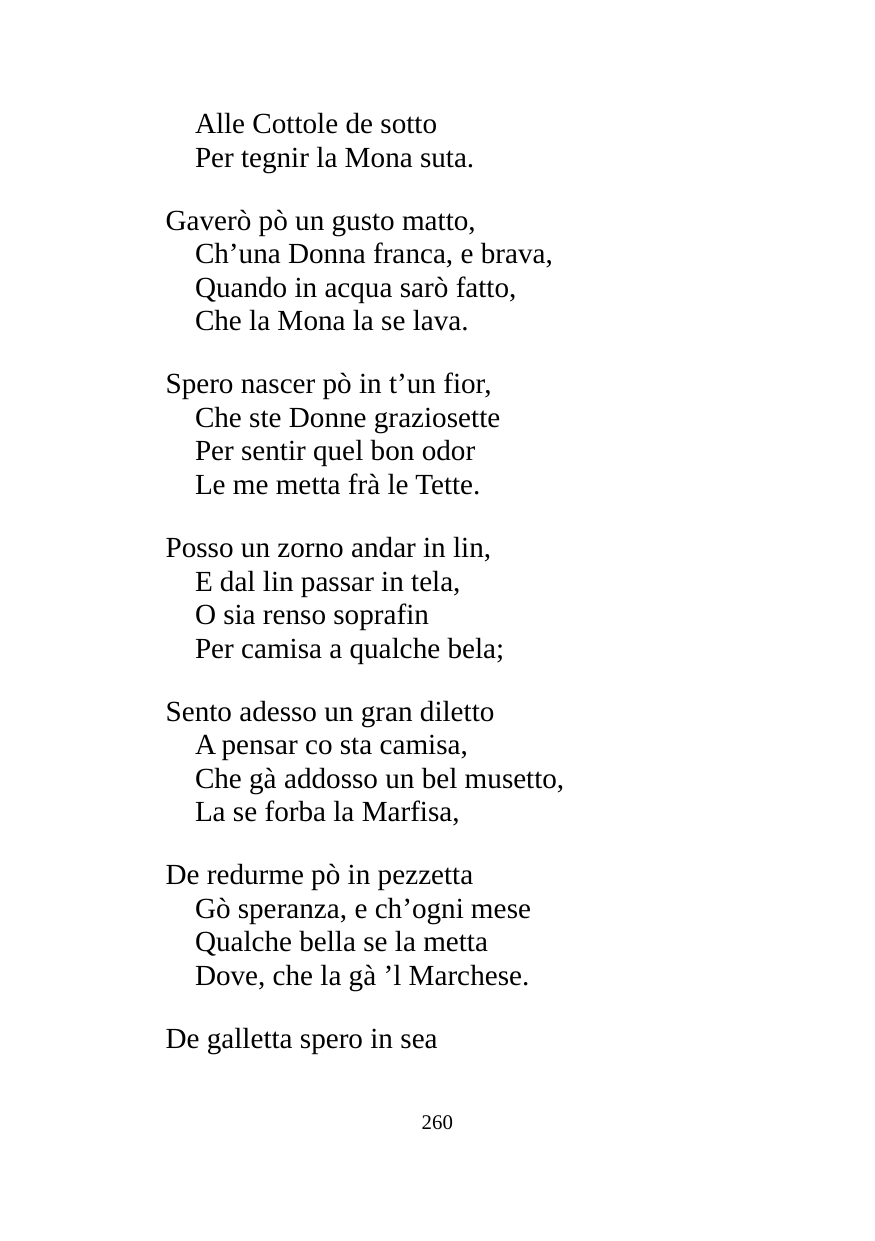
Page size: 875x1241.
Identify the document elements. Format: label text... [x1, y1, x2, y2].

text Sento adesso un gran diletto A pensar co sta camisa, Che gà addosso un bel musetto, La se forba la Marfisa, [165, 694, 768, 828]
text Spero nascer pò in t’un fior, Che ste Donne graziosette Per sentir quel bon odor Le me metta frà le Tette. [165, 366, 768, 501]
text De redurme pò in pezzetta Gò speranza, e ch’ogni mese Qualche bella se la metta Dove, che la gà ’l Marchese. [165, 857, 768, 992]
text Posso un zorno andar in lin, E dal lin passar in tela, O sia renso soprafin Per camisa a qualche bela; [165, 530, 768, 664]
text De galletta spero in sea [165, 1021, 768, 1054]
text Alle Cottole de sotto Per tegnir la Mona suta. [165, 106, 768, 173]
text Gaverò pò un gusto matto, Ch’una Donna franca, e brava, Quando in acqua sarò fatto, Che la Mona la se lava. [165, 203, 768, 337]
